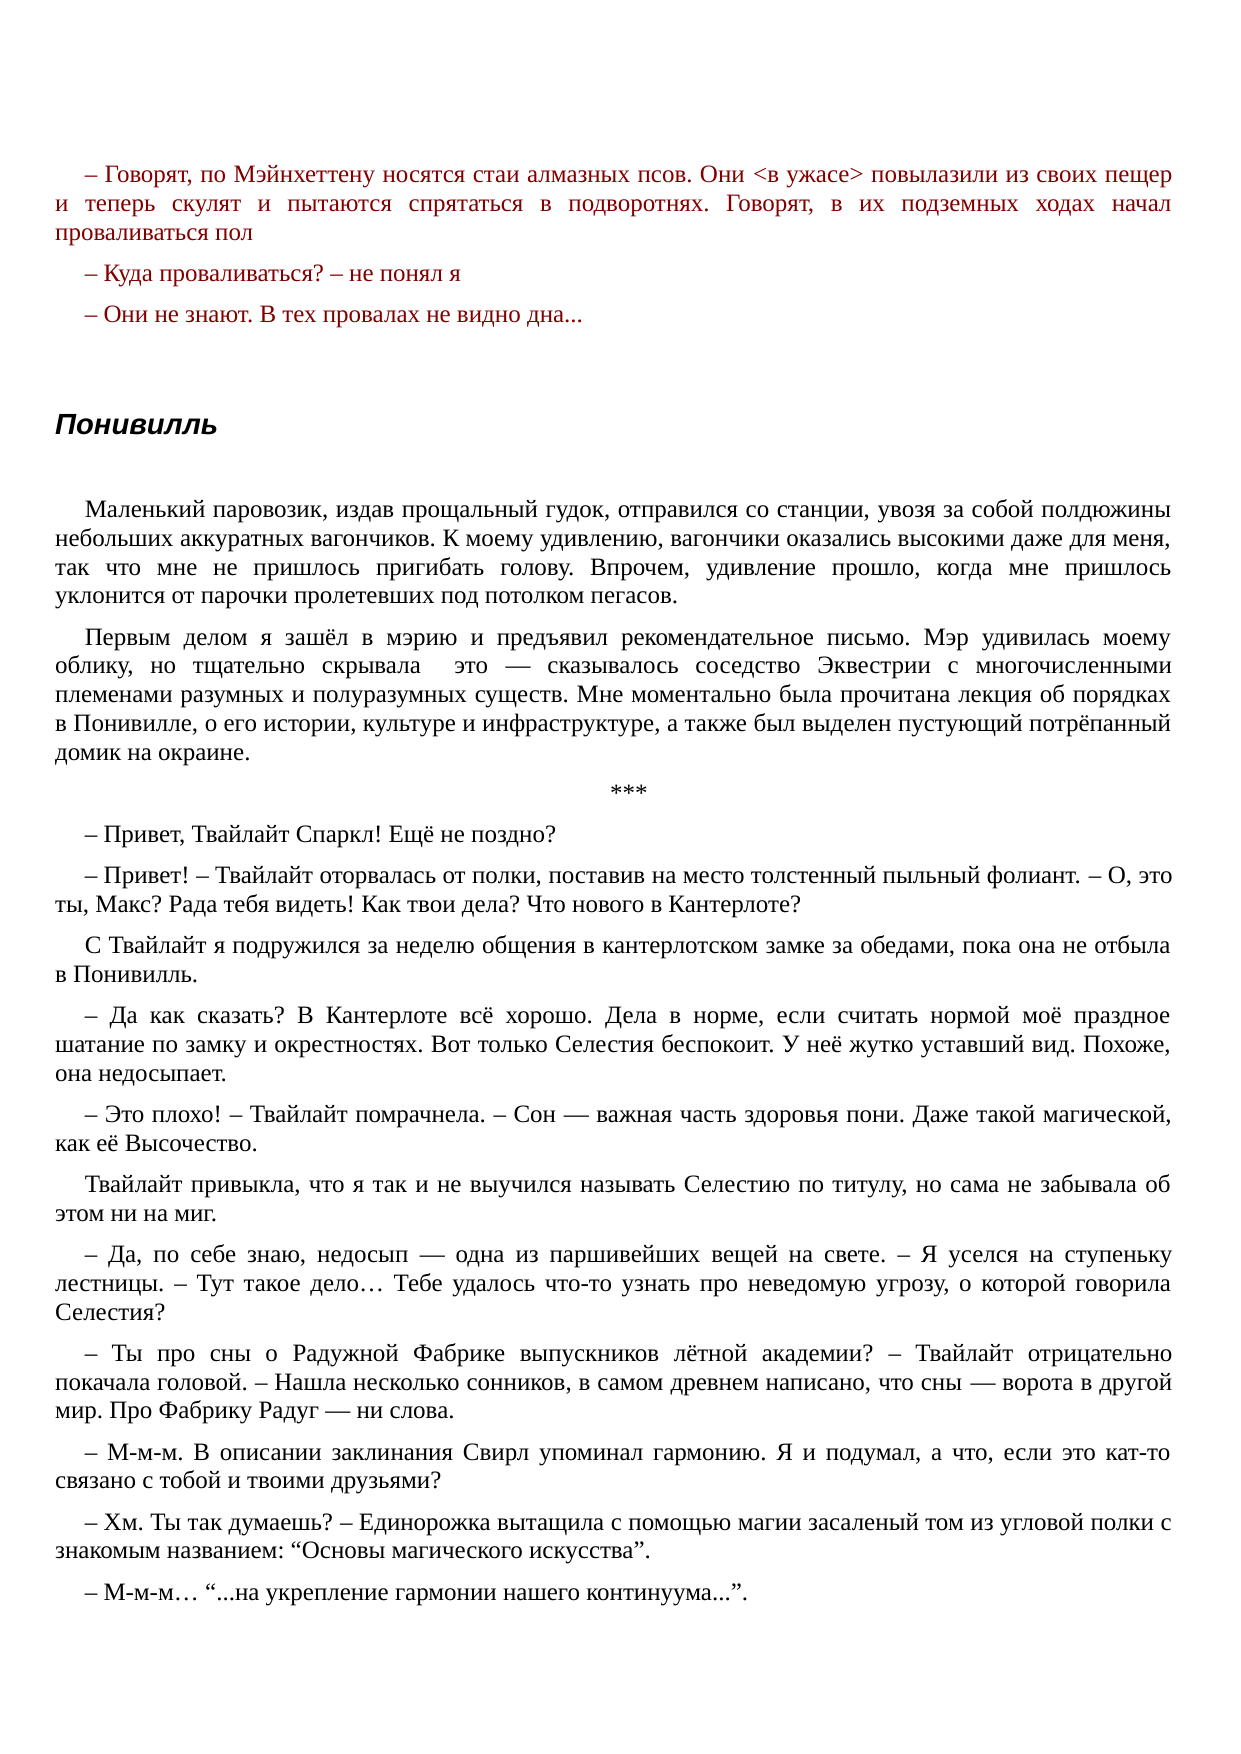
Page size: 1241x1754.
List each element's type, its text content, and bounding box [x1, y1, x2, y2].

text – Куда проваливаться? – не понял я [55, 258, 1172, 287]
text – Да как сказать? В Кантерлоте всё хорошо. Дела в норме, если считать нормой моё праздное шатание по замку и окрестностях. Вот только Селестия беспокоит. У неё жутко уставший вид. Похоже, она недосыпает. [55, 1000, 1172, 1087]
text *** [55, 778, 1172, 807]
text – Привет! – Твайлайт оторвалась от полки, поставив на место толстенный пыльный фолиант. – О, это ты, Макс? Рада тебя видеть! Как твои дела? Что нового в Кантерлоте? [55, 860, 1172, 918]
text – Ты про сны о Радужной Фабрике выпускников лётной академии? – Твайлайт отрицательно покачала головой. – Нашла несколько сонников, в самом древнем написано, что сны — ворота в другой мир. Про Фабрику Радуг — ни слова. [55, 1338, 1172, 1424]
text – Это плохо! – Твайлайт помрачнела. – Сон — важная часть здоровья пони. Даже такой магической, как её Высочество. [55, 1099, 1172, 1157]
subtitle Понивилль [55, 407, 1172, 440]
text – Говорят, по Мэйнхеттену носятся стаи алмазных псов. Они <в ужасе> повылазили из своих пещер и теперь скулят и пытаются спрятаться в подворотнях. Говорят, в их подземных ходах начал проваливаться пол [55, 159, 1172, 246]
text – М-м-м. В описании заклинания Свирл упоминал гармонию. Я и подумал, а что, если это кат-то связано с тобой и твоими друзьями? [55, 1437, 1172, 1494]
text – Они не знают. В тех провалах не видно дна... [55, 299, 1172, 328]
text – Хм. Ты так думаешь? – Единорожка вытащила с помощью магии засаленый том из угловой полки с знакомым названием: “Основы магического искусства”. [55, 1507, 1172, 1564]
text С Твайлайт я подружился за неделю общения в кантерлотском замке за обедами, пока она не отбыла в Понивилль. [55, 930, 1172, 988]
text Твайлайт привыкла, что я так и не выучился называть Селестию по титулу, но сама не забывала об этом ни на миг. [55, 1169, 1172, 1227]
text Маленький паровозик, издав прощальный гудок, отправился со станции, увозя за собой полдюжины небольших аккуратных вагончиков. К моему удивлению, вагончики оказались высокими даже для меня, так что мне не пришлось пригибать голову. Впрочем, удивление прошло, когда мне пришлось уклонится от парочки пролетевших под потолком пегасов. [55, 494, 1172, 609]
text – Привет, Твайлайт Спаркл! Ещё не поздно? [55, 819, 1172, 848]
text – Да, по себе знаю, недосып — одна из паршивейших вещей на свете. – Я уселся на ступеньку лестницы. – Тут такое дело… Тебе удалось что-то узнать про неведомую угрозу, о которой говорила Селестия? [55, 1239, 1172, 1325]
text Первым делом я зашёл в мэрию и предъявил рекомендательное письмо. Мэр удивилась моему облику, но тщательно скрывала это — сказывалось соседство Эквестрии с многочисленными племенами разумных и полуразумных существ. Мне моментально была прочитана лекция об порядках в Понивилле, о его истории, культуре и инфраструктуре, а также был выделен пустующий потрёпанный домик на окраине. [55, 622, 1172, 765]
text – М-м-м… “...на укрепление гармонии нашего континуума...”. [55, 1577, 1172, 1605]
